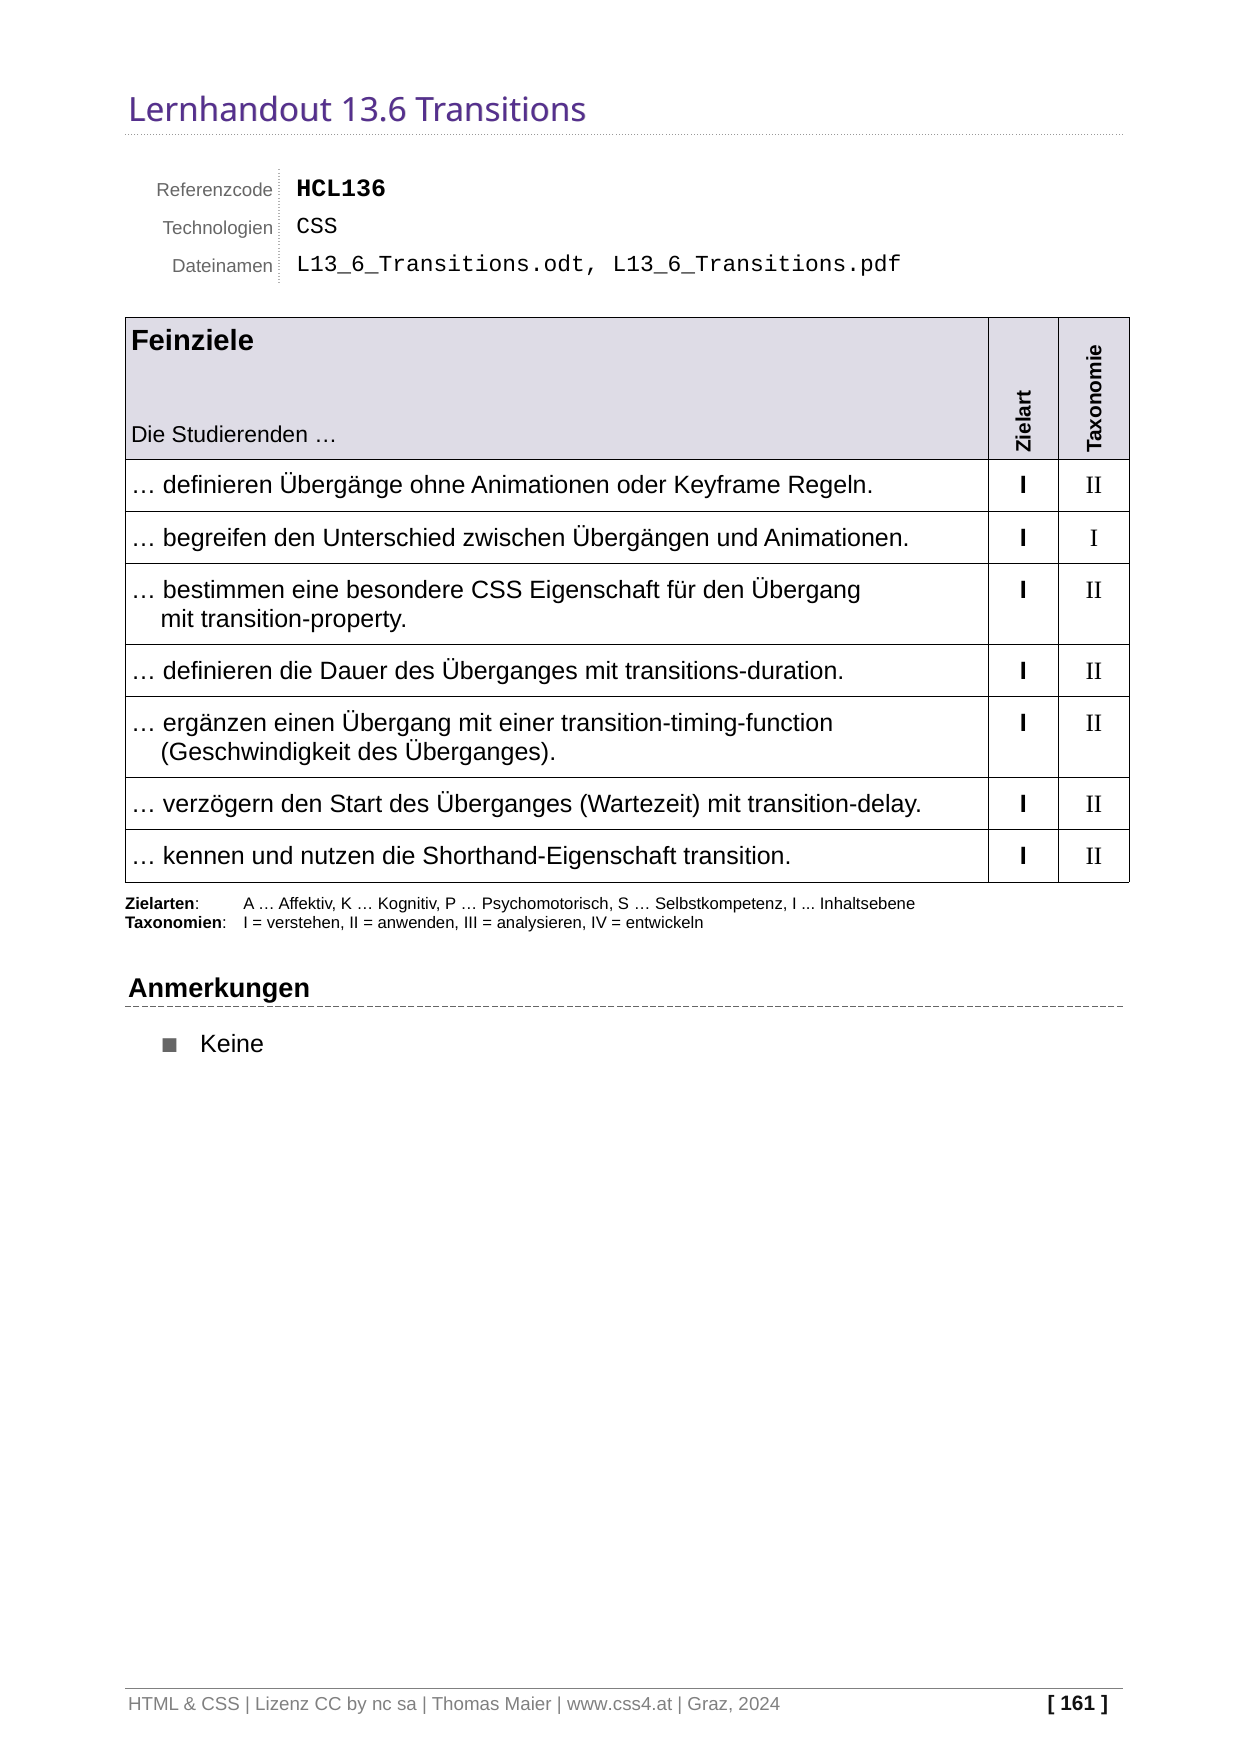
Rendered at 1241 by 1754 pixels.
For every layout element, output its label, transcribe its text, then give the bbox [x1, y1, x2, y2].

table_cell … ergänzen einen Übergang mit einer transition-timing-function (Geschwindigkeit des Überganges). [126, 697, 988, 777]
table_header Feinziele Die Studierenden … [126, 318, 988, 459]
table_header Zielart [989, 318, 1058, 459]
table_cell II [1059, 645, 1129, 696]
table_cell I [1059, 512, 1129, 563]
table_header Referenzcode [125, 169, 278, 209]
table_cell I [989, 697, 1058, 777]
subtitle Lernhandout 13.6 Transitions [125, 83, 1123, 134]
table_cell … definieren Übergänge ohne Animationen oder Keyframe Regeln. [126, 460, 988, 511]
table_cell II [1059, 697, 1129, 777]
table_cell … kennen und nutzen die Shorthand-Eigenschaft transition. [126, 830, 988, 882]
table_cell II [1059, 460, 1129, 511]
table_header HCL136 [279, 169, 1129, 209]
text Zielarten: A … Affektiv, K … Kognitiv, P … Psychomotorisch, S … Selbstkompetenz, I ... Inhaltsebene Taxonomien: I = verstehen, II = anwenden, III = analysieren, IV = entwickeln [125, 894, 1123, 932]
table_cell Technologien [125, 209, 278, 247]
table_cell I [989, 564, 1058, 644]
table_cell II [1059, 778, 1129, 829]
table_header Taxonomie [1059, 318, 1129, 459]
table_cell … verzögern den Start des Überganges (Wartezeit) mit transition-delay. [126, 778, 988, 829]
table_cell I [989, 645, 1058, 696]
table_cell Dateinamen [125, 247, 278, 284]
table_cell … begreifen den Unterschied zwischen Übergängen und Animationen. [126, 512, 988, 563]
table_cell I [989, 512, 1058, 563]
table_cell I [989, 778, 1058, 829]
table_cell … definieren die Dauer des Überganges mit transitions-duration. [126, 645, 988, 696]
text Anmerkungen [125, 969, 1123, 1006]
list Keine [162, 1029, 1123, 1058]
table_cell L13_6_Transitions.odt, L13_6_Transitions.pdf [279, 247, 1129, 284]
table_cell I [989, 830, 1058, 882]
table_cell CSS [279, 209, 1129, 247]
table_cell II [1059, 830, 1129, 882]
table_cell I [989, 460, 1058, 511]
table_cell II [1059, 564, 1129, 644]
table_cell … bestimmen eine besondere CSS Eigenschaft für den Übergang mit transition-property. [126, 564, 988, 644]
